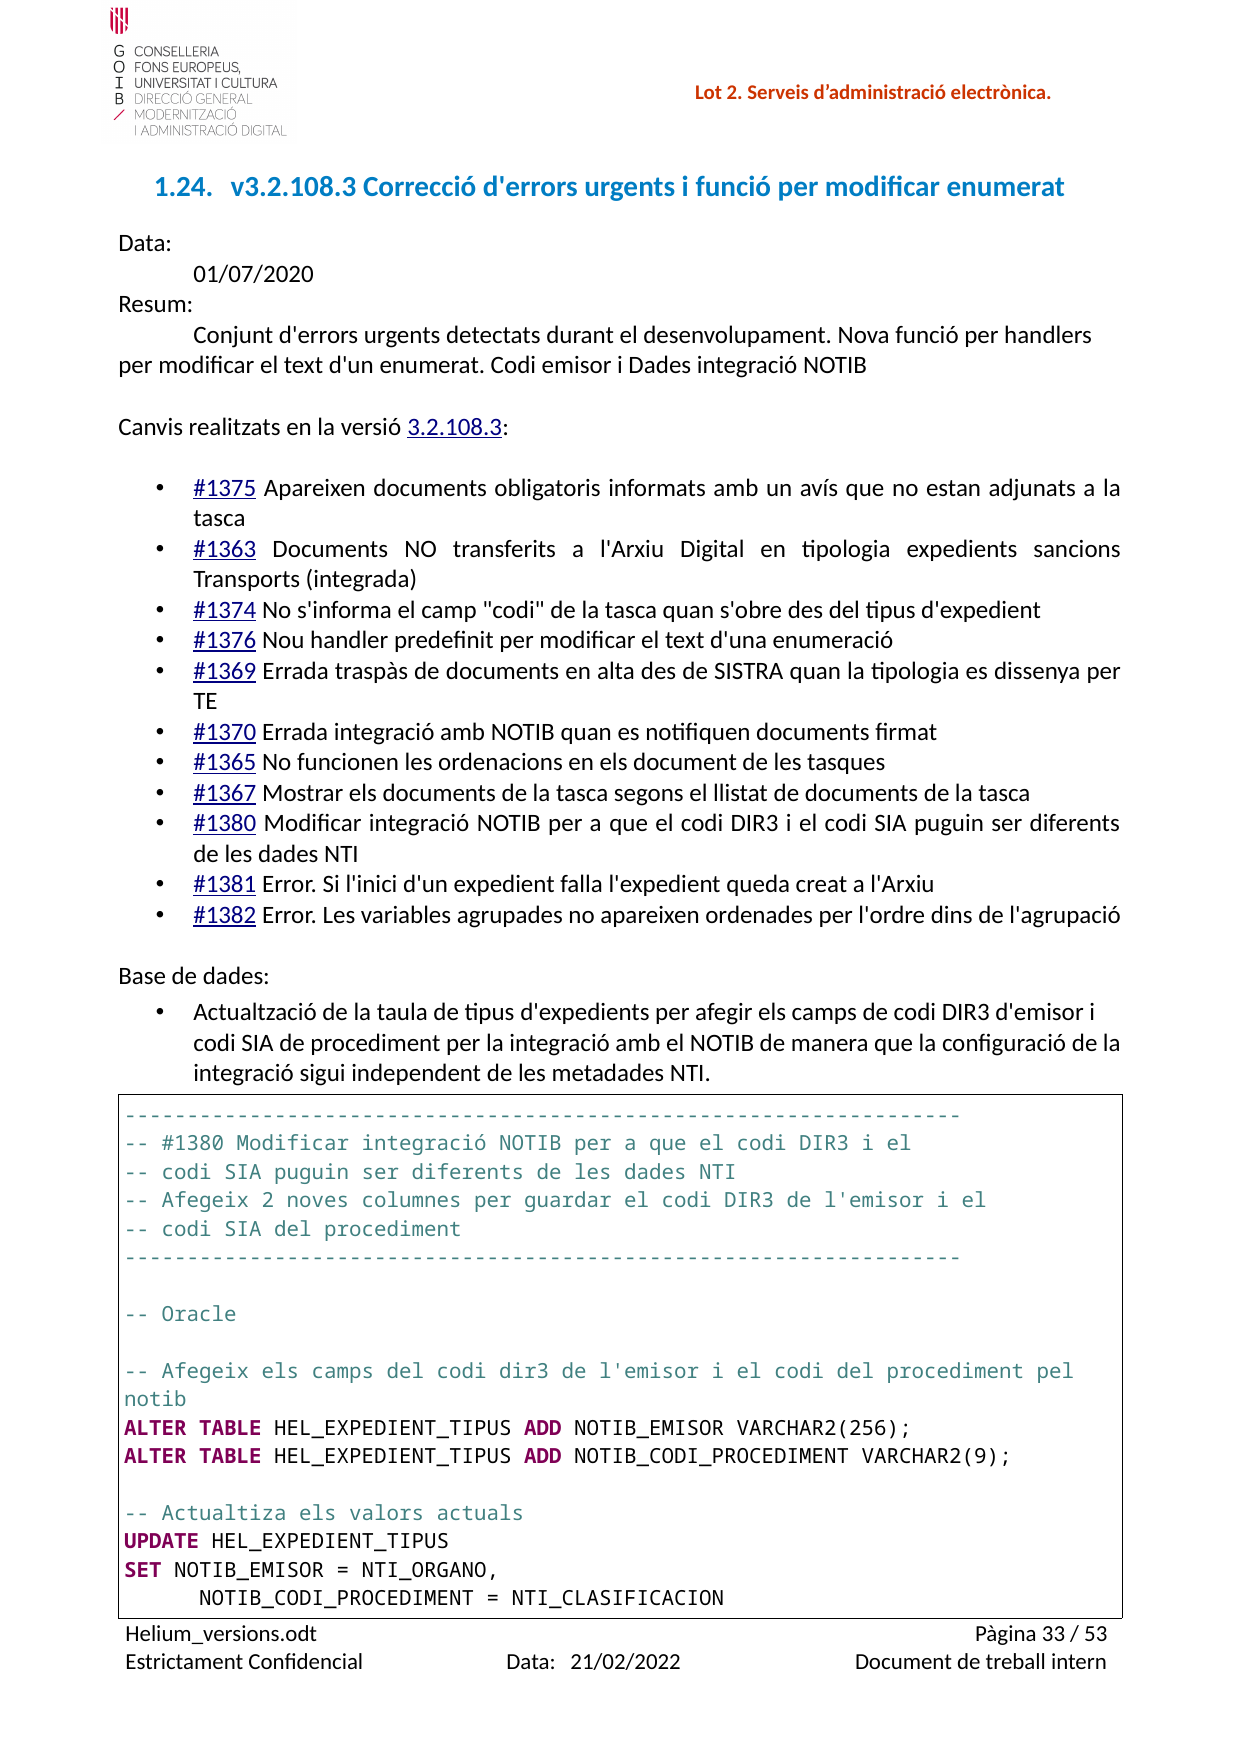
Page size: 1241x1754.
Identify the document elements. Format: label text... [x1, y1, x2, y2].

text Base de dades: [118, 960, 1122, 991]
list #1375 Apareixen documents obligatoris informats amb un avís que no estan adjunats a la tasca [156, 472, 1122, 533]
text Resum: [118, 289, 1122, 319]
text Conjunt d'errors urgents detectats durant el desenvolupament. Nova funció per handlers per modificar el text d'un enumerat. Codi emisor i Dades integració NOTIB [118, 319, 1122, 380]
list #1365 No funcionen les ordenacions en els document de les tasques [156, 746, 1122, 777]
list #1376 Nou handler predefinit per modificar el text d'una enumeració [156, 624, 1122, 655]
list #1367 Mostrar els documents de la tasca segons el llistat de documents de la tasca [156, 777, 1122, 807]
list #1381 Error. Si l'inici d'un expedient falla l'expedient queda creat a l'Arxiu [156, 868, 1122, 899]
list #1374 No s'informa el camp "codi" de la tasca quan s'obre des del tipus d'expedient [156, 594, 1122, 624]
text 01/07/2020 [118, 258, 1122, 289]
text Canvis realitzats en la versió 3.2.108.3: [118, 411, 1122, 441]
list #1380 Modificar integració NOTIB per a que el codi DIR3 i el codi SIA puguin ser diferents de les dades NTI [156, 807, 1122, 868]
list #1363 Documents NO transferits a l'Arxiu Digital en tipologia expedients sancions Transports (integrada) [156, 533, 1122, 594]
list #1369 Errada traspàs de documents en alta des de SISTRA quan la tipologia es dissenya per TE [156, 655, 1122, 716]
picture [100, 0, 297, 144]
table_header ------------------------------------------------------------------- -- #1380 Modificar integració NOTIB per a que el codi DIR3 i el -- codi SIA puguin ser diferents de les dades NTI -- Afegeix 2 noves columnes per guardar el codi DIR3 de l'emisor i el -- codi SIA del procediment ------------------------------------------------------------------- -- Oracle -- Afegeix els camps del codi dir3 de l'emisor i el codi del procediment pel notib ALTER TABLE HEL_EXPEDIENT_TIPUS ADD NOTIB_EMISOR VARCHAR2(256); ALTER TABLE HEL_EXPEDIENT_TIPUS ADD NOTIB_CODI_PROCEDIMENT VARCHAR2(9); -- Actualtiza els valors actuals UPDATE HEL_EXPEDIENT_TIPUS SET NOTIB_EMISOR = NTI_ORGANO, NOTIB_CODI_PROCEDIMENT = NTI_CLASIFICACION [119, 1095, 1122, 1617]
list #1370 Errada integració amb NOTIB quan es notifiquen documents firmat [156, 716, 1122, 746]
list #1382 Error. Les variables agrupades no apareixen ordenades per l'ordre dins de l'agrupació [156, 899, 1122, 929]
list Actualtzació de la taula de tipus d'expedients per afegir els camps de codi DIR3 d'emisor i codi SIA de procediment per la integració amb el NOTIB de manera que la configuració de la integració sigui independent de les metadades NTI. [156, 997, 1122, 1088]
text Data: [118, 228, 1122, 258]
subtitle v3.2.108.3 Correcció d'errors urgents i funció per modificar enumerat [153, 168, 1122, 204]
